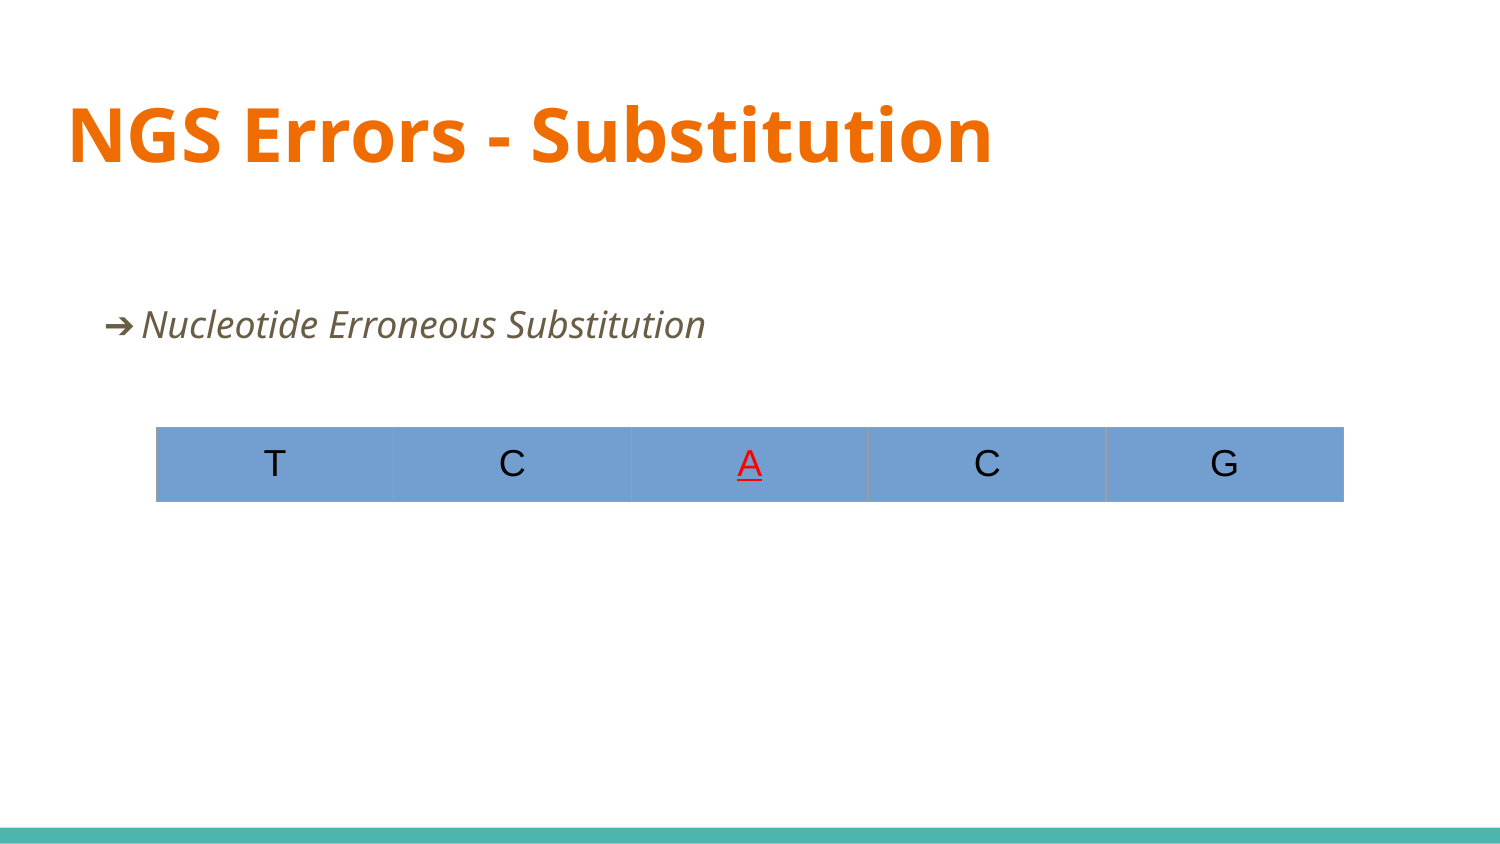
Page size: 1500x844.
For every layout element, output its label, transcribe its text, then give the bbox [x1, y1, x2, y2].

table_header C [394, 428, 631, 501]
table_header G [1107, 428, 1343, 501]
list Nucleotide Erroneous Substitution [51, 207, 1449, 750]
table_header T [157, 428, 393, 501]
title NGS Errors - Substitution [51, 72, 1449, 189]
table_header A [632, 428, 868, 501]
table_header C [869, 428, 1105, 501]
